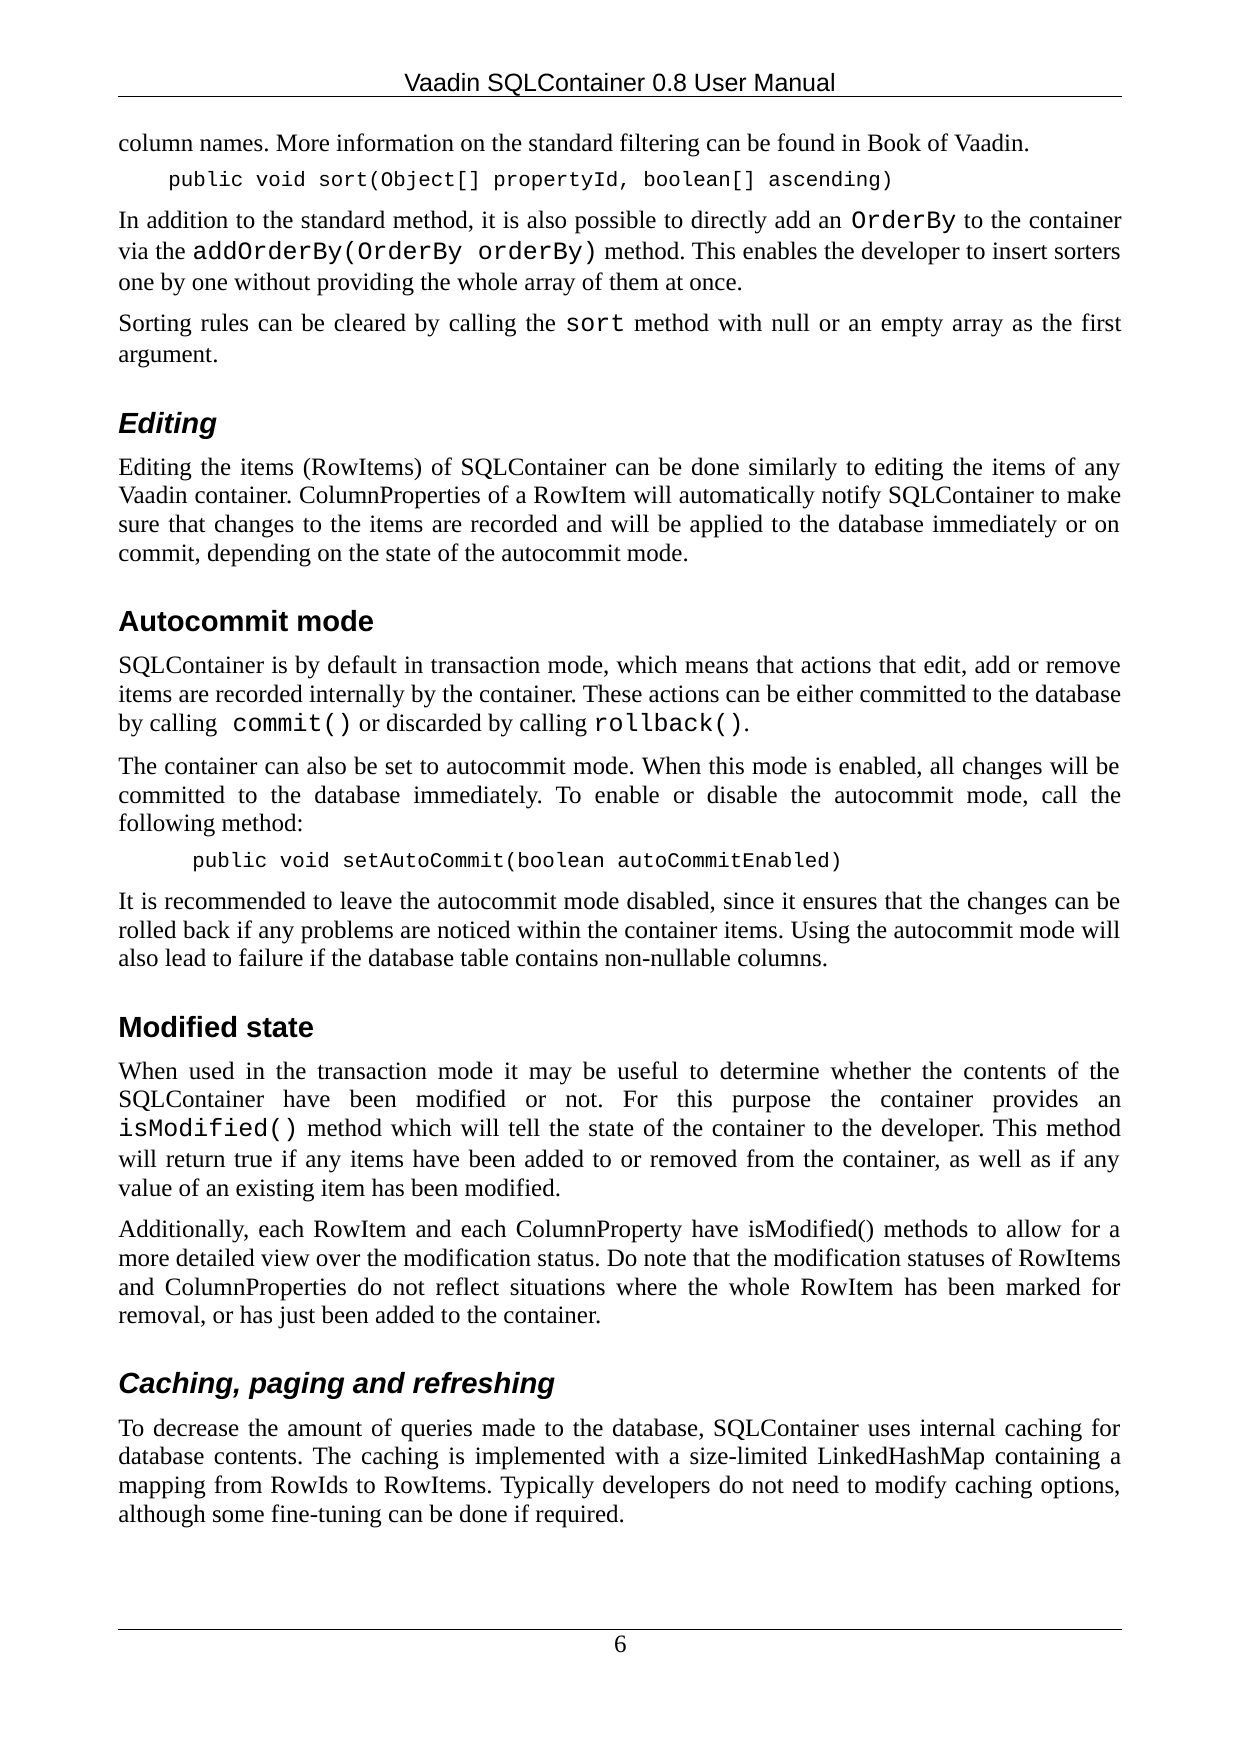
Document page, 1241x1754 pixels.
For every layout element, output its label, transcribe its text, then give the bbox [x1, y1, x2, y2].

subtitle Caching, paging and refreshing [118, 1367, 1122, 1400]
text Additionally, each RowItem and each ColumnProperty have isModified() methods to allow for a more detailed view over the modification status. Do note that the modification statuses of RowItems and ColumnProperties do not reflect situations where the whole RowItem has been marked for removal, or has just been added to the container. [118, 1214, 1122, 1329]
text public void sort(Object[] propertyId, boolean[] ascending) [118, 169, 1122, 193]
text SQLContainer is by default in transaction mode, which means that actions that edit, add or remove items are recorded internally by the container. These actions can be either committed to the database by calling commit() or discarded by calling rollback(). [118, 650, 1122, 738]
text column names. More information on the standard filtering can be found in Book of Vaadin. [118, 128, 1122, 157]
subtitle Autocommit mode [118, 604, 1122, 638]
subtitle Modified state [118, 1010, 1122, 1043]
text In addition to the standard method, it is also possible to directly add an OrderBy to the container via the addOrderBy(OrderBy orderBy) method. This enables the developer to insert sorters one by one without providing the whole array of them at once. [118, 206, 1122, 296]
text Editing the items (RowItems) of SQLContainer can be done similarly to editing the items of any Vaadin container. ColumnProperties of a RowItem will automatically notify SQLContainer to make sure that changes to the items are recorded and will be applied to the database immediately or on commit, depending on the state of the autocommit mode. [118, 452, 1122, 567]
text When used in the transaction mode it may be useful to determine whether the contents of the SQLContainer have been modified or not. For this purpose the container provides an isModified() method which will tell the state of the container to the developer. This method will return true if any items have been added to or removed from the container, as well as if any value of an existing item has been modified. [118, 1056, 1122, 1202]
text Sorting rules can be cleared by calling the sort method with null or an empty array as the first argument. [118, 308, 1122, 368]
text public void setAutoCommit(boolean autoCommitEnabled) [118, 850, 1122, 873]
text The container can also be set to autocommit mode. When this mode is enabled, all changes will be committed to the database immediately. To enable or disable the autocommit mode, call the following method: [118, 751, 1122, 837]
text It is recommended to leave the autocommit mode disabled, since it ensures that the changes can be rolled back if any problems are noticed within the container items. Using the autocommit mode will also lead to failure if the database table contains non-nullable columns. [118, 886, 1122, 972]
text To decrease the amount of queries made to the database, SQLContainer uses internal caching for database contents. The caching is implemented with a size-limited LinkedHashMap containing a mapping from RowIds to RowItems. Typically developers do not need to modify caching options, although some fine-tuning can be done if required. [118, 1413, 1122, 1528]
subtitle Editing [118, 406, 1122, 439]
